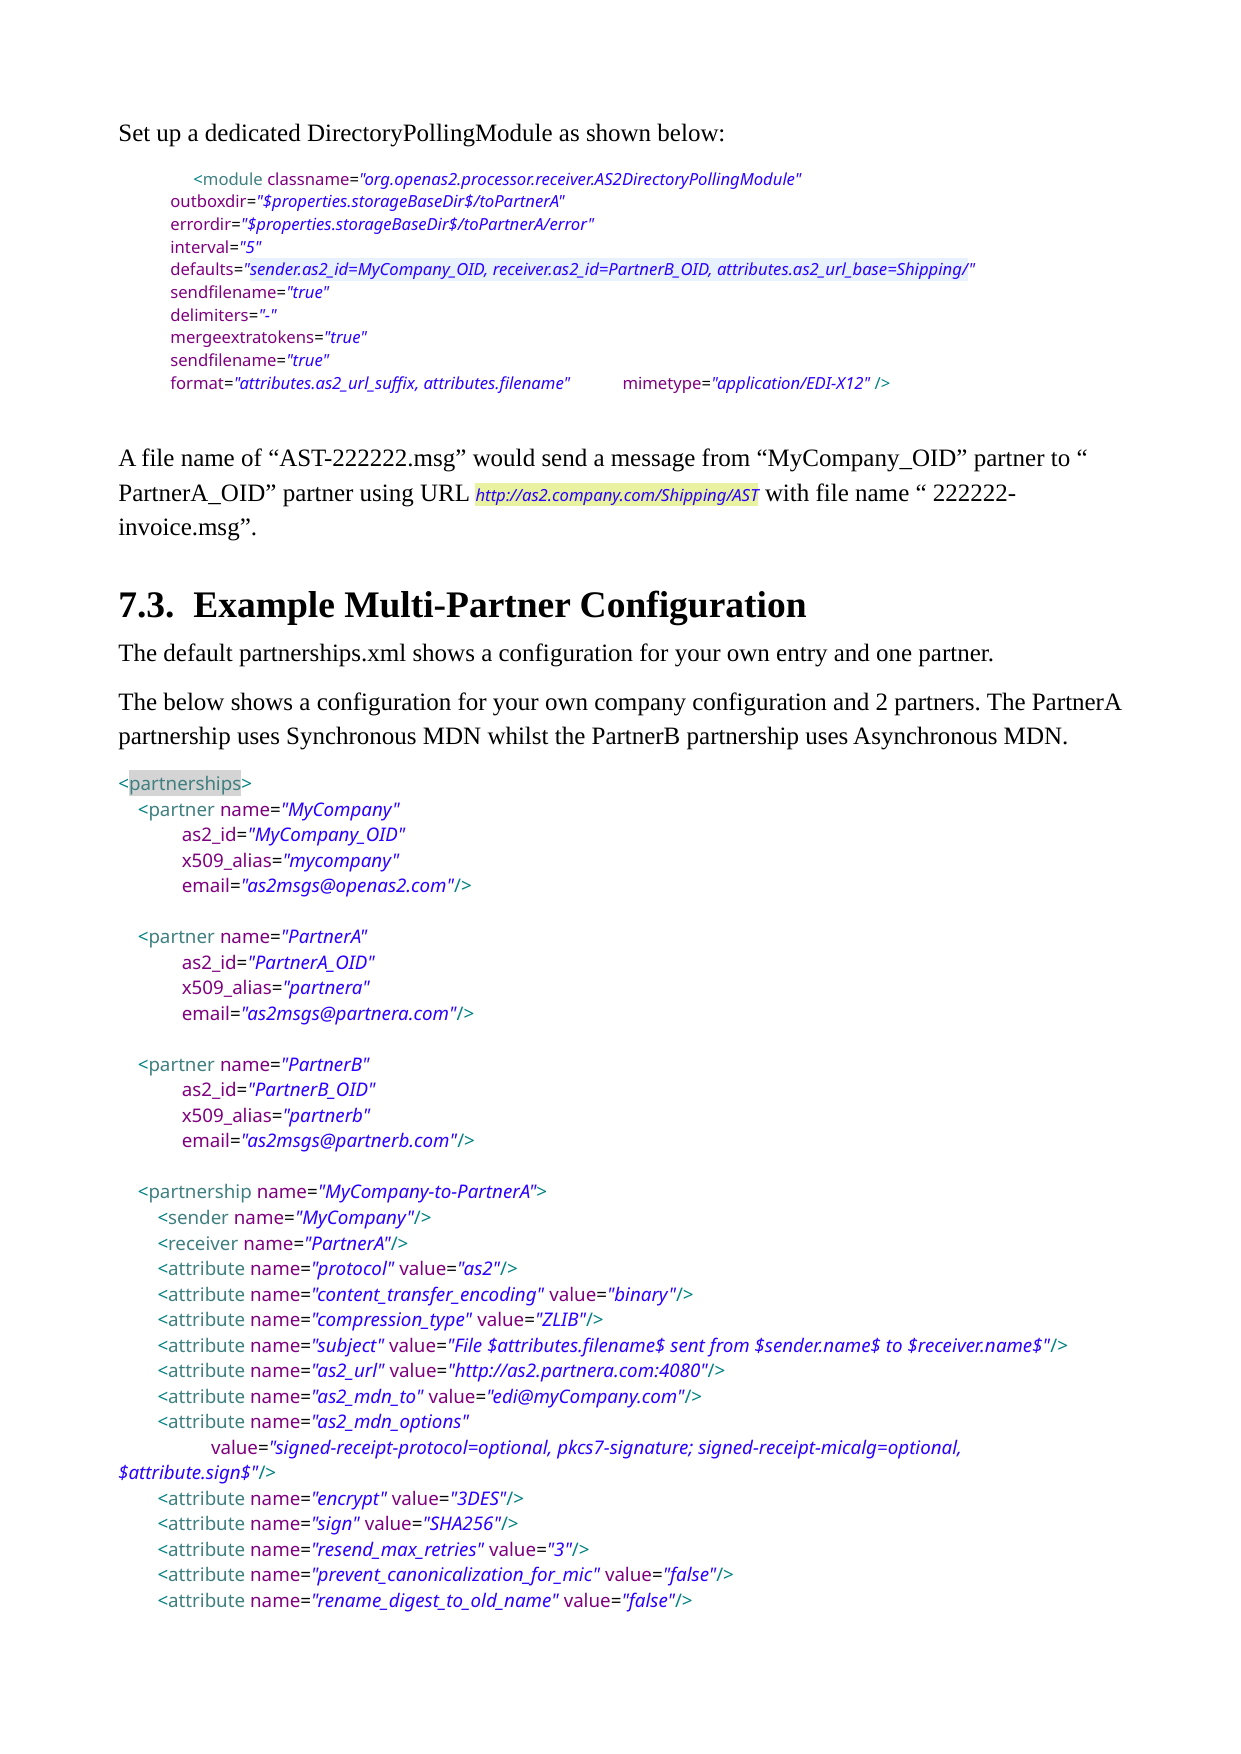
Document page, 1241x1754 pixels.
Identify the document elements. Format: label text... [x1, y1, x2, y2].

text <attribute name="protocol" value="as2"/> [118, 1255, 1122, 1281]
text <partner name="PartnerB" [118, 1051, 1122, 1077]
text <attribute name="sign" value="SHA256"/> [118, 1511, 1122, 1536]
text <attribute name="content_transfer_encoding" value="binary"/> [118, 1281, 1122, 1306]
text value="signed-receipt-protocol=optional, pkcs7-signature; signed-receipt-micalg=optional, $attribute.sign$"/> [118, 1434, 1122, 1485]
text The default partnerships.xml shows a configuration for your own entry and one partner. [118, 638, 1122, 667]
text email="as2msgs@partnerb.com"/> [118, 1128, 1122, 1153]
text email="as2msgs@partnera.com"/> [118, 1000, 1122, 1026]
text <attribute name="as2_mdn_to" value="edi@myCompany.com"/> [118, 1383, 1122, 1408]
text x509_alias="partnera" [118, 974, 1122, 1000]
text <attribute name="rename_digest_to_old_name" value="false"/> [118, 1587, 1122, 1613]
text delimiters="-" [118, 303, 1122, 326]
text interval="5" [118, 235, 1122, 258]
text <sender name="MyCompany"/> [118, 1204, 1122, 1230]
text x509_alias="mycompany" [118, 847, 1122, 872]
text <attribute name="compression_type" value="ZLIB"/> [118, 1306, 1122, 1332]
text mergeextratokens="true" [118, 326, 1122, 349]
text <partnerships> [118, 770, 1122, 796]
text <partnership name="MyCompany-to-PartnerA"> [118, 1179, 1122, 1204]
text <attribute name="resend_max_retries" value="3"/> [118, 1536, 1122, 1562]
text defaults="sender.as2_id=MyCompany_OID, receiver.as2_id=PartnerB_OID, attributes.as2_url_base=Shipping/" [118, 258, 1122, 281]
text <attribute name="encrypt" value="3DES"/> [118, 1485, 1122, 1511]
text as2_id="PartnerB_OID" [118, 1077, 1122, 1102]
text sendfilename="true" [118, 281, 1122, 303]
text outboxdir="$properties.storageBaseDir$/toPartnerA" [118, 190, 1122, 213]
text A file name of “AST-222222.msg” would send a message from “MyCompany_OID” partner to “ PartnerA_OID” partner using URL http://as2.company.com/Shipping/AST with file name “ 222222-invoice.msg”. [118, 443, 1122, 541]
subtitle Example Multi-Partner Configuration [118, 582, 1122, 625]
text errordir="$properties.storageBaseDir$/toPartnerA/error" [118, 213, 1122, 235]
text <module classname="org.openas2.processor.receiver.AS2DirectoryPollingModule" [193, 167, 1122, 190]
text The below shows a configuration for your own company configuration and 2 partners. The PartnerA partnership uses Synchronous MDN whilst the PartnerB partnership uses Asynchronous MDN. [118, 687, 1122, 750]
text <receiver name="PartnerA"/> [118, 1230, 1122, 1255]
text Set up a dedicated DirectoryPollingModule as shown below: [118, 118, 1122, 147]
text <partner name="MyCompany" [118, 796, 1122, 821]
text as2_id="PartnerA_OID" [118, 949, 1122, 974]
text <attribute name="prevent_canonicalization_for_mic" value="false"/> [118, 1562, 1122, 1587]
text email="as2msgs@openas2.com"/> [118, 872, 1122, 898]
text <attribute name="as2_url" value="http://as2.partnera.com:4080"/> [118, 1357, 1122, 1383]
text <attribute name="subject" value="File $attributes.filename$ sent from $sender.name$ to $receiver.name$"/> [118, 1332, 1122, 1357]
text <partner name="PartnerA" [118, 923, 1122, 949]
text <attribute name="as2_mdn_options" [118, 1408, 1122, 1434]
text as2_id="MyCompany_OID" [118, 821, 1122, 847]
text format="attributes.as2_url_suffix, attributes.filename" mimetype="application/EDI-X12" /> [118, 372, 1122, 394]
text sendfilename="true" [118, 349, 1122, 372]
text x509_alias="partnerb" [118, 1102, 1122, 1128]
